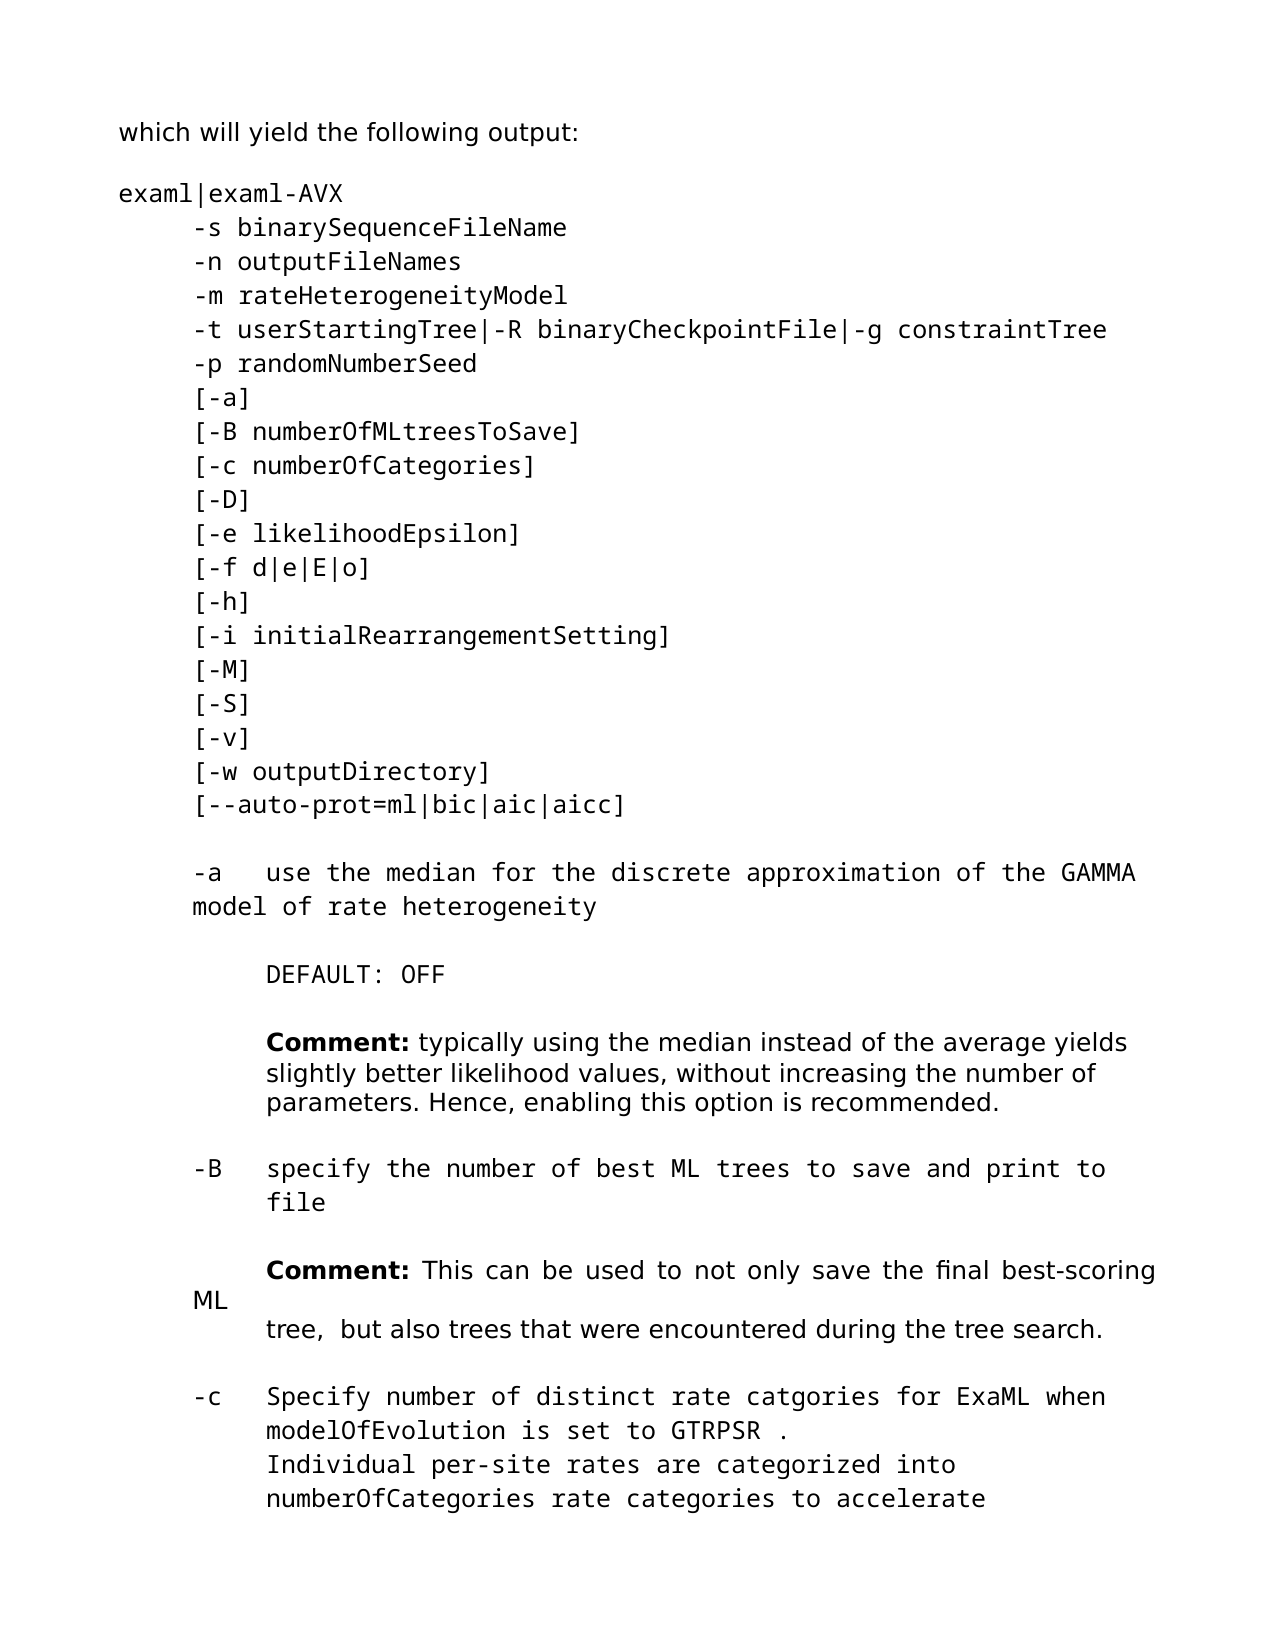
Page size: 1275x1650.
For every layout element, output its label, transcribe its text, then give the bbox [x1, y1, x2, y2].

text -a use the median for the discrete approximation of the GAMMA model of rate heterogeneity [118, 855, 1157, 923]
text [-B numberOfMLtreesToSave] [118, 414, 1157, 448]
text [-i initialRearrangementSetting] [118, 618, 1157, 652]
text [-D] [118, 482, 1157, 516]
text -B specify the number of best ML trees to save and print to file [118, 1151, 1157, 1219]
text Individual per-site rates are categorized into numberOfCategories rate categories to accelerate [118, 1447, 1157, 1514]
text [-h] [118, 584, 1157, 618]
text [-S] [118, 686, 1157, 719]
text slightly better likelihood values, without increasing the number of [266, 1059, 1157, 1088]
text [-v] [118, 719, 1157, 753]
text -s binarySequenceFileName [118, 210, 1157, 244]
text parameters. Hence, enabling this option is recommended. [266, 1088, 1157, 1117]
text [-M] [118, 652, 1157, 686]
text [--auto-prot=ml|bic|aic|aicc] [118, 787, 1157, 821]
text examl|examl-AVX [118, 176, 1157, 210]
text [-e likelihoodEpsilon] [118, 516, 1157, 550]
text -c Specify number of distinct rate catgories for ExaML when modelOfEvolution is set to GTRPSR . [118, 1379, 1157, 1447]
text -n outputFileNames [118, 244, 1157, 278]
text [-w outputDirectory] [118, 753, 1157, 787]
text [-f d|e|E|o] [118, 550, 1157, 584]
text -m rateHeterogeneityModel [118, 278, 1157, 312]
text -t userStartingTree|-R binaryCheckpointFile|-g constraintTree [118, 312, 1157, 346]
text Comment: typically using the median instead of the average yields [192, 1025, 1157, 1059]
text tree, but also trees that were encountered during the tree search. [266, 1316, 1157, 1345]
text -p randomNumberSeed [118, 346, 1157, 380]
text [-a] [118, 380, 1157, 414]
text which will yield the following output: [118, 118, 1157, 147]
text Comment: This can be used to not only save the final best-scoring ML [192, 1253, 1157, 1316]
text DEFAULT: OFF [118, 957, 1157, 991]
text [-c numberOfCategories] [118, 448, 1157, 482]
